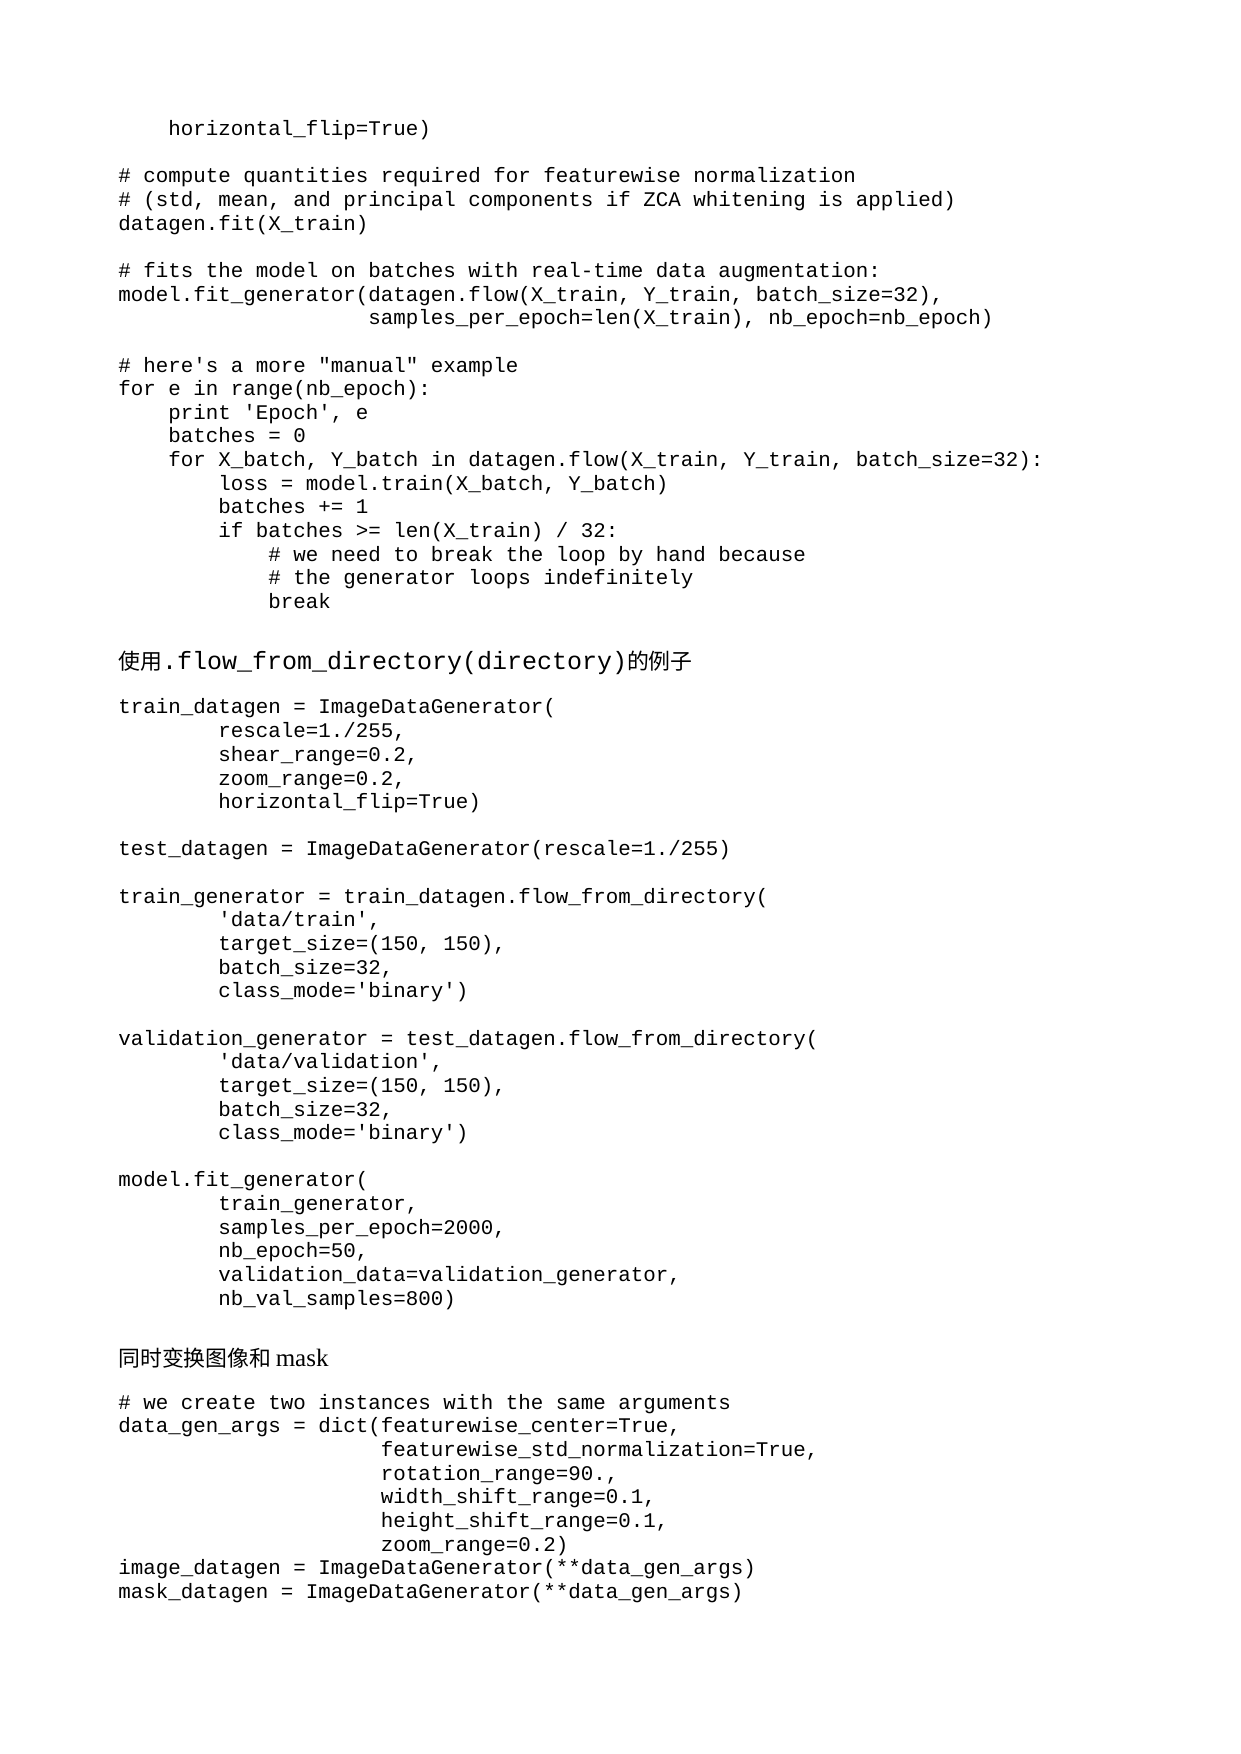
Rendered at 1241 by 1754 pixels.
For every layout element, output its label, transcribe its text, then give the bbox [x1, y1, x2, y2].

text # here's a more "manual" example [118, 354, 1122, 378]
text break [118, 591, 1122, 615]
text # the generator loops indefinitely [118, 567, 1122, 591]
text target_size=(150, 150), [118, 1075, 1122, 1098]
text nb_val_samples=800) [118, 1288, 1122, 1311]
text validation_data=validation_generator, [118, 1264, 1122, 1288]
text if batches >= len(X_train) / 32: [118, 520, 1122, 544]
text 使用.flow_from_directory(directory)的例子 [118, 644, 1122, 677]
text for X_batch, Y_batch in datagen.flow(X_train, Y_train, batch_size=32): [118, 449, 1122, 473]
text # we need to break the loop by hand because [118, 544, 1122, 567]
text batch_size=32, [118, 957, 1122, 980]
text # we create two instances with the same arguments [118, 1392, 1122, 1415]
text test_datagen = ImageDataGenerator(rescale=1./255) [118, 838, 1122, 862]
text featurewise_std_normalization=True, [118, 1439, 1122, 1463]
text data_gen_args = dict(featurewise_center=True, [118, 1415, 1122, 1439]
text zoom_range=0.2) [118, 1534, 1122, 1557]
text batches += 1 [118, 496, 1122, 520]
text class_mode='binary') [118, 980, 1122, 1004]
text target_size=(150, 150), [118, 933, 1122, 957]
text train_generator, [118, 1193, 1122, 1217]
text model.fit_generator(datagen.flow(X_train, Y_train, batch_size=32), [118, 284, 1122, 307]
text # (std, mean, and principal components if ZCA whitening is applied) [118, 189, 1122, 213]
text width_shift_range=0.1, [118, 1486, 1122, 1510]
text mask_datagen = ImageDataGenerator(**data_gen_args) [118, 1581, 1122, 1604]
text shear_range=0.2, [118, 744, 1122, 767]
text height_shift_range=0.1, [118, 1510, 1122, 1534]
text zoom_range=0.2, [118, 767, 1122, 791]
text loss = model.train(X_batch, Y_batch) [118, 473, 1122, 496]
text 同时变换图像和mask [118, 1341, 1122, 1372]
text rotation_range=90., [118, 1463, 1122, 1486]
text rescale=1./255, [118, 720, 1122, 744]
text horizontal_flip=True) [118, 118, 1122, 142]
text 'data/validation', [118, 1051, 1122, 1075]
text train_generator = train_datagen.flow_from_directory( [118, 886, 1122, 909]
text batch_size=32, [118, 1098, 1122, 1122]
text samples_per_epoch=len(X_train), nb_epoch=nb_epoch) [118, 307, 1122, 331]
text print 'Epoch', e [118, 402, 1122, 426]
text # fits the model on batches with real-time data augmentation: [118, 260, 1122, 284]
text # compute quantities required for featurewise normalization [118, 165, 1122, 189]
text horizontal_flip=True) [118, 791, 1122, 815]
text batches = 0 [118, 426, 1122, 449]
text model.fit_generator( [118, 1169, 1122, 1193]
text for e in range(nb_epoch): [118, 378, 1122, 402]
text datagen.fit(X_train) [118, 213, 1122, 236]
text class_mode='binary') [118, 1122, 1122, 1146]
text train_datagen = ImageDataGenerator( [118, 697, 1122, 720]
text validation_generator = test_datagen.flow_from_directory( [118, 1028, 1122, 1051]
text nb_epoch=50, [118, 1240, 1122, 1264]
text samples_per_epoch=2000, [118, 1217, 1122, 1240]
text 'data/train', [118, 909, 1122, 933]
text image_datagen = ImageDataGenerator(**data_gen_args) [118, 1557, 1122, 1581]
